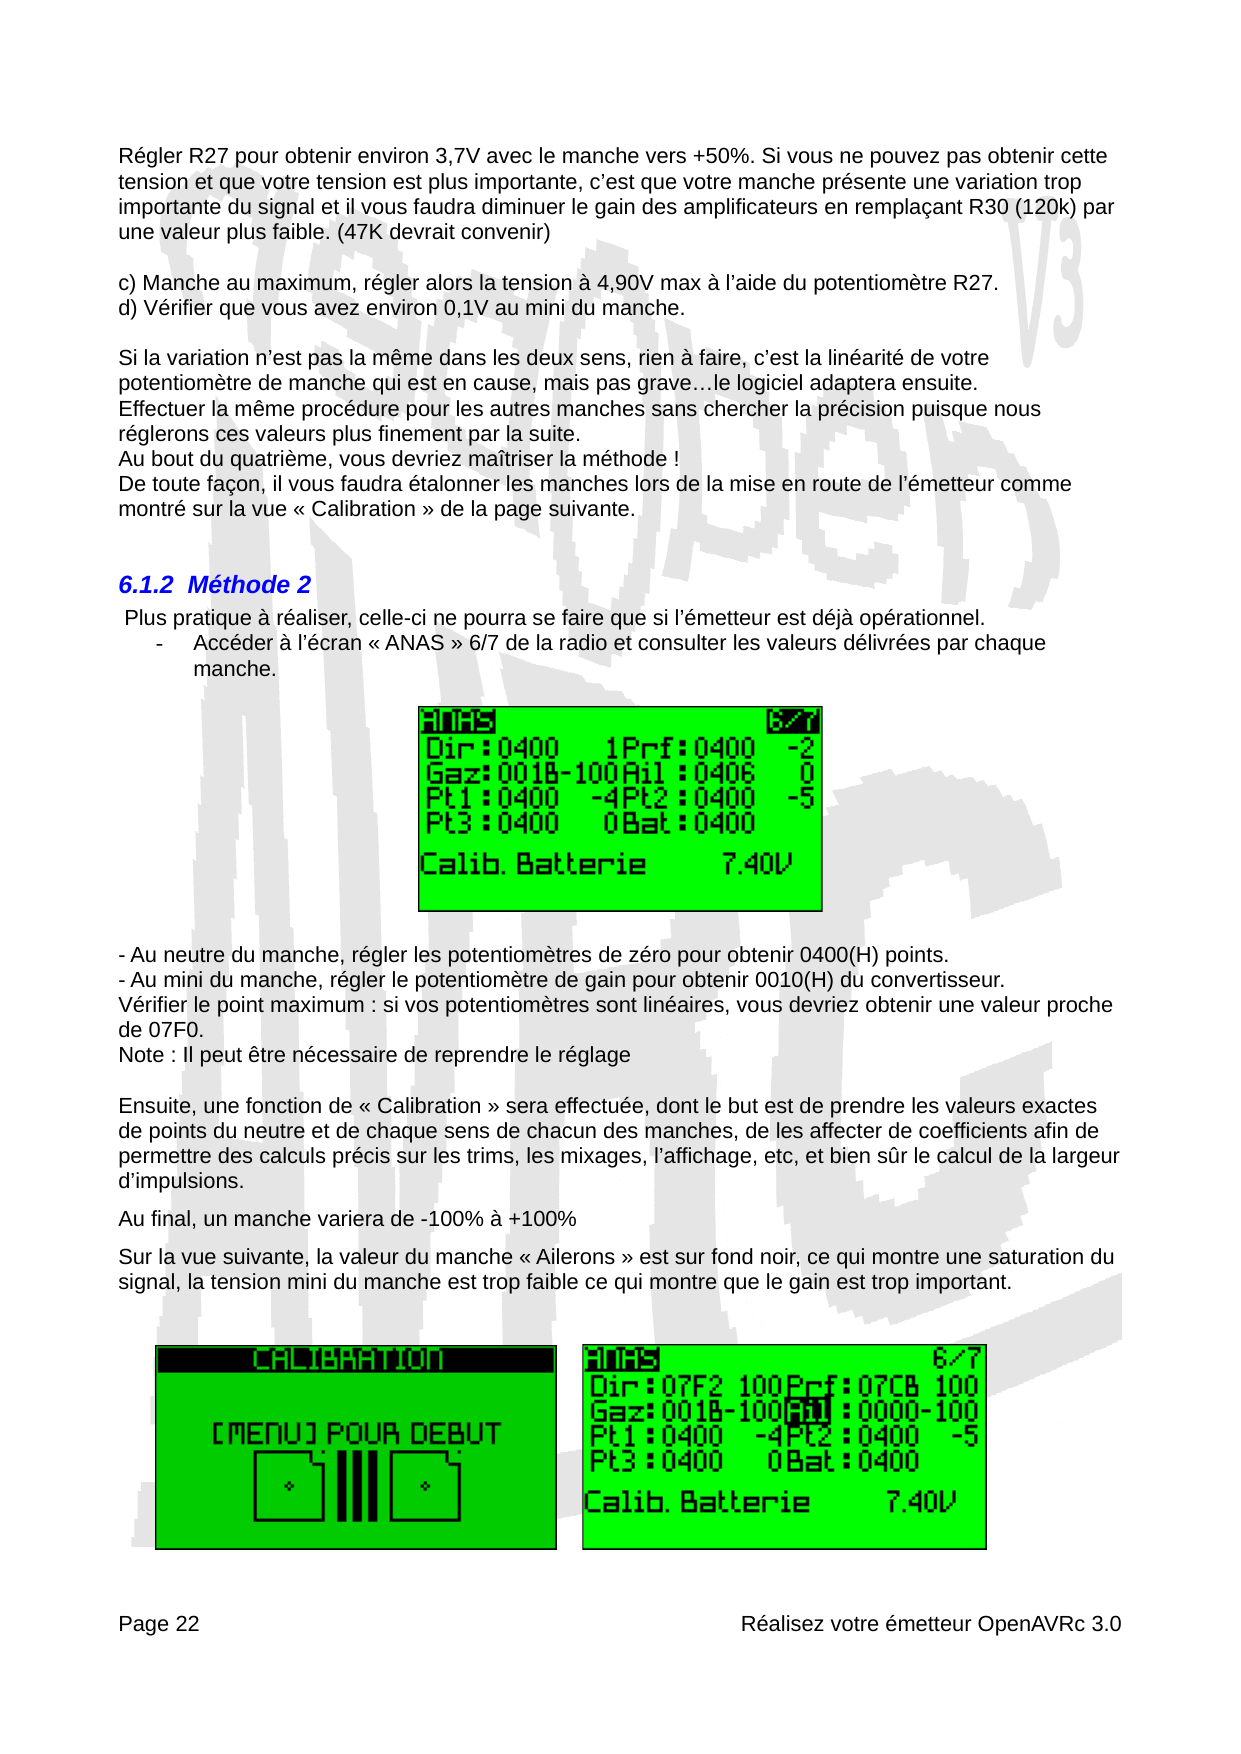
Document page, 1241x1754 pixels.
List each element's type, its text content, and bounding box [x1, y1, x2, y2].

text Ensuite, une fonction de « Calibration » sera effectuée, dont le but est de prendre les valeurs exactes de points du neutre et de chaque sens de chacun des manches, de les affecter de coefficients afin de permettre des calculs précis sur les trims, les mixages, l’affichage, etc, et bien sûr le calcul de la largeur d’impulsions. [118, 1093, 1122, 1193]
text Effectuer la même procédure pour les autres manches sans chercher la précision puisque nous réglerons ces valeurs plus finement par la suite. [118, 395, 1122, 446]
text Vérifier le point maximum : si vos potentiomètres sont linéaires, vous devriez obtenir une valeur proche de 07F0. [118, 992, 1122, 1042]
text Sur la vue suivante, la valeur du manche « Ailerons » est sur fond noir, ce qui montre une saturation du signal, la tension mini du manche est trop faible ce qui montre que le gain est trop important. [118, 1244, 1122, 1294]
text Plus pratique à réaliser, celle-ci ne pourra se faire que si l’émetteur est déjà opérationnel. [118, 605, 1122, 630]
text Régler R27 pour obtenir environ 3,7V avec le manche vers +50%. Si vous ne pouvez pas obtenir cette tension et que votre tension est plus importante, c’est que votre manche présente une variation trop importante du signal et il vous faudra diminuer le gain des amplificateurs en remplaçant R30 (120k) par une valeur plus faible. (47K devrait convenir) [118, 143, 1122, 244]
text Note : Il peut être nécessaire de reprendre le réglage [118, 1042, 1122, 1067]
picture [582, 1344, 987, 1550]
text - Au mini du manche, régler le potentiomètre de gain pour obtenir 0010(H) du convertisseur. [118, 967, 1122, 992]
text - Au neutre du manche, régler les potentiomètres de zéro pour obtenir 0400(H) points. [118, 941, 1122, 967]
picture [155, 1345, 557, 1550]
text Au final, un manche variera de -100% à +100% [118, 1206, 1122, 1231]
text Au bout du quatrième, vous devriez maîtriser la méthode ! [118, 446, 1122, 471]
text d) Vérifier que vous avez environ 0,1V au mini du manche. [118, 294, 1122, 320]
text Si la variation n’est pas la même dans les deux sens, rien à faire, c’est la linéarité de votre potentiomètre de manche qui est en cause, mais pas grave…le logiciel adaptera ensuite. [118, 345, 1122, 395]
subtitle 6.1.2 Méthode 2 [118, 570, 1122, 598]
text c) Manche au maximum, régler alors la tension à 4,90V max à l’aide du potentiomètre R27. [118, 269, 1122, 294]
text De toute façon, il vous faudra étalonner les manches lors de la mise en route de l’émetteur comme montré sur la vue « Calibration » de la page suivante. [118, 471, 1122, 521]
picture [418, 706, 823, 912]
list Accéder à l’écran « ANAS » 6/7 de la radio et consulter les valeurs délivrées par chaque manche. [156, 630, 1122, 681]
